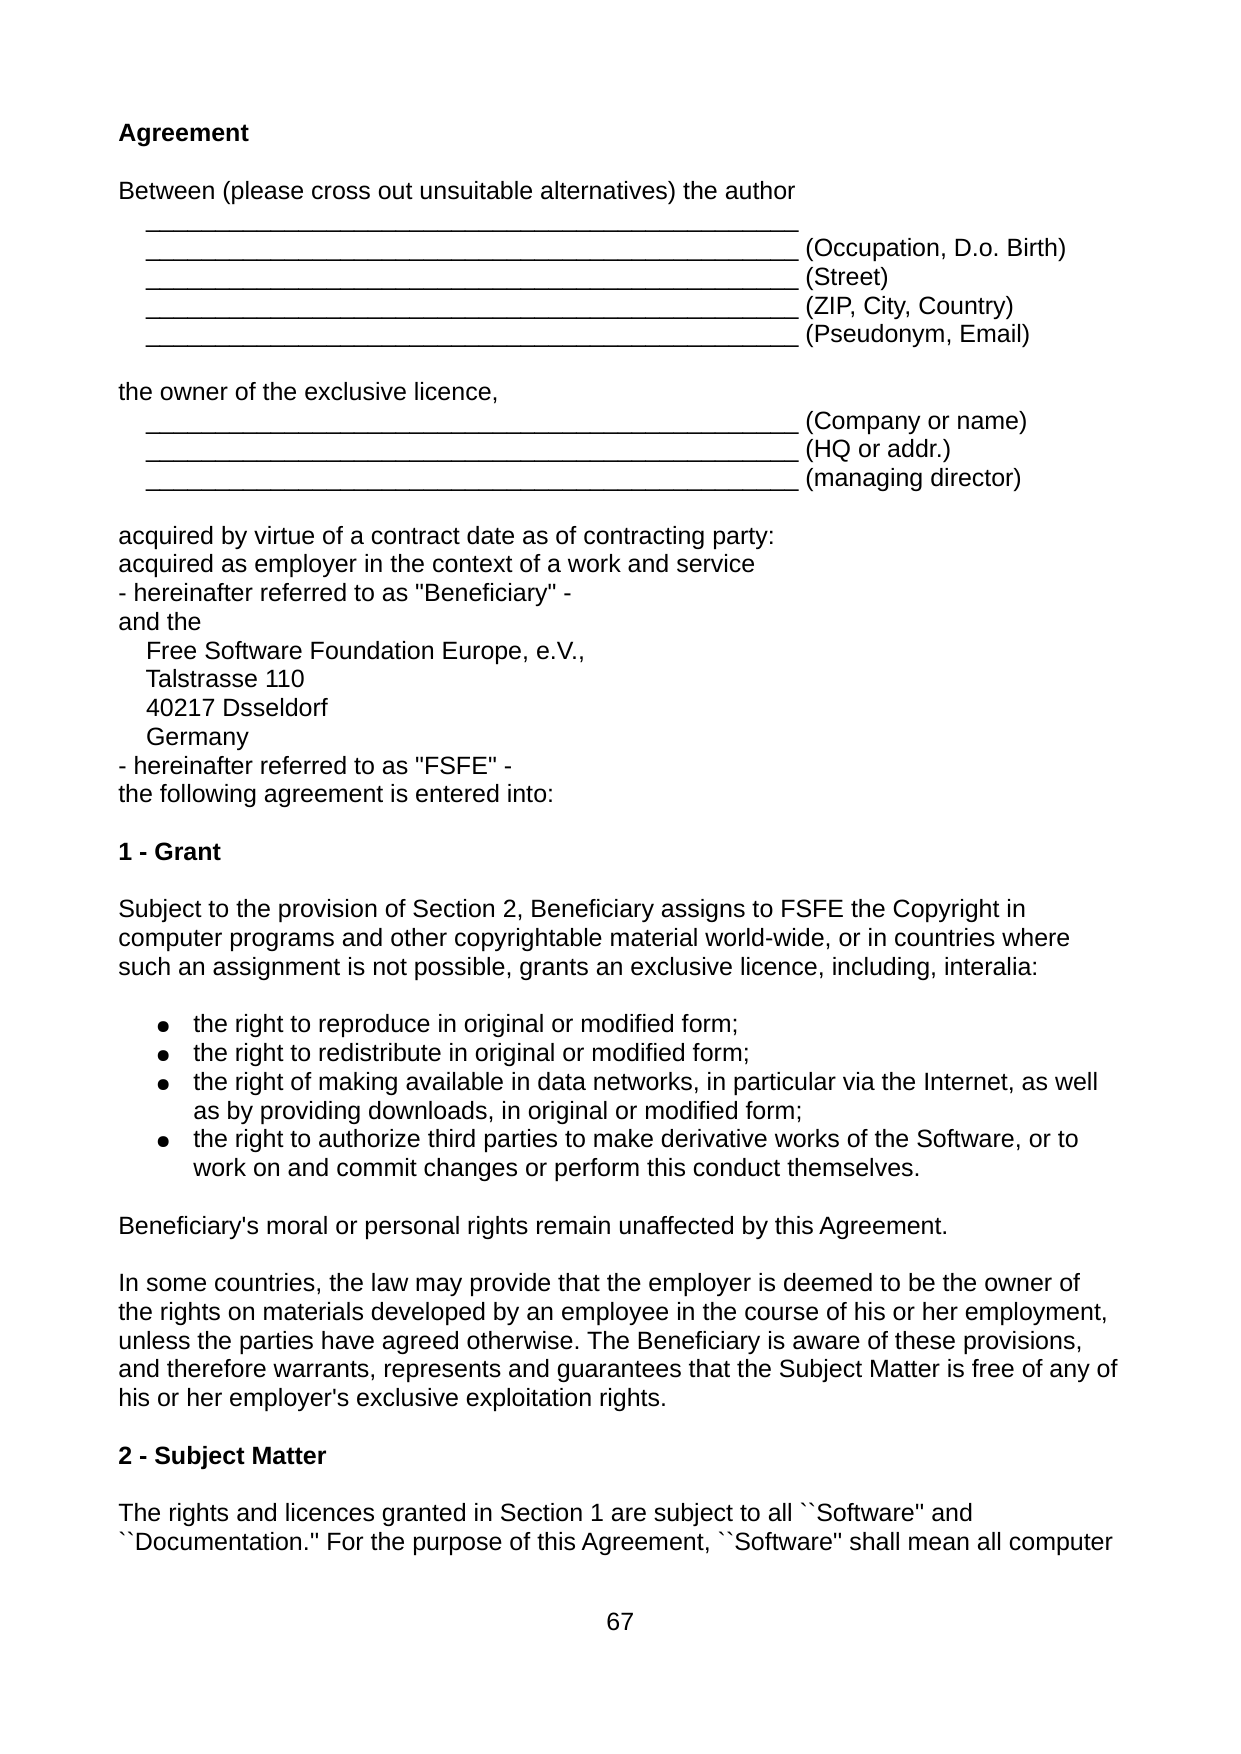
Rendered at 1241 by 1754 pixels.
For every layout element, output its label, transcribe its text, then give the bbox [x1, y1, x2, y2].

text - hereinafter referred to as "FSFE" - [118, 751, 1122, 779]
text the owner of the exclusive licence, [118, 377, 1122, 406]
text _______________________________________________ (Street) [118, 262, 1122, 291]
text Talstrasse 110 [118, 664, 1122, 693]
list the right of making available in data networks, in particular via the Internet, as well as by providing downloads, in original or modified form; [156, 1067, 1122, 1124]
text - hereinafter referred to as "Beneficiary" - [118, 578, 1122, 607]
list the right to reproduce in original or modified form; [156, 1009, 1122, 1038]
list the right to redistribute in original or modified form; [156, 1038, 1122, 1067]
text 1 - Grant [118, 837, 1122, 866]
text _______________________________________________ (Company or name) [118, 406, 1122, 434]
text _______________________________________________ [118, 204, 1122, 233]
text Germany [118, 722, 1122, 751]
text Free Software Foundation Europe, e.V., [118, 636, 1122, 664]
text _______________________________________________ (ZIP, City, Country) [118, 291, 1122, 319]
text _______________________________________________ (Occupation, D.o. Birth) [118, 233, 1122, 262]
text Between (please cross out unsuitable alternatives) the author [118, 176, 1122, 204]
text Beneficiary's moral or personal rights remain unaffected by this Agreement. [118, 1211, 1122, 1239]
text Agreement [118, 118, 1122, 147]
text acquired as employer in the context of a work and service [118, 549, 1122, 578]
text _______________________________________________ (managing director) [118, 463, 1122, 492]
text 40217 Dsseldorf [118, 693, 1122, 722]
text acquired by virtue of a contract date as of contracting party: [118, 521, 1122, 549]
text The rights and licences granted in Section 1 are subject to all ``Software'' and ``Documentation.'' For the purpose of this Agreement, ``Software'' shall mean all computer [118, 1498, 1122, 1556]
text Subject to the provision of Section 2, Beneficiary assigns to FSFE the Copyright in computer programs and other copyrightable material world-wide, or in countries where such an assignment is not possible, grants an exclusive licence, including, interalia: [118, 894, 1122, 981]
text _______________________________________________ (Pseudonym, Email) [118, 319, 1122, 348]
list the right to authorize third parties to make derivative works of the Software, or to work on and commit changes or perform this conduct themselves. [156, 1124, 1122, 1182]
text 2 - Subject Matter [118, 1441, 1122, 1469]
text the following agreement is entered into: [118, 779, 1122, 808]
text In some countries, the law may provide that the employer is deemed to be the owner of the rights on materials developed by an employee in the course of his or her employment, unless the parties have agreed otherwise. The Beneficiary is aware of these provisions, and therefore warrants, represents and guarantees that the Subject Matter is free of any of his or her employer's exclusive exploitation rights. [118, 1268, 1122, 1412]
text and the [118, 607, 1122, 636]
text _______________________________________________ (HQ or addr.) [118, 434, 1122, 463]
